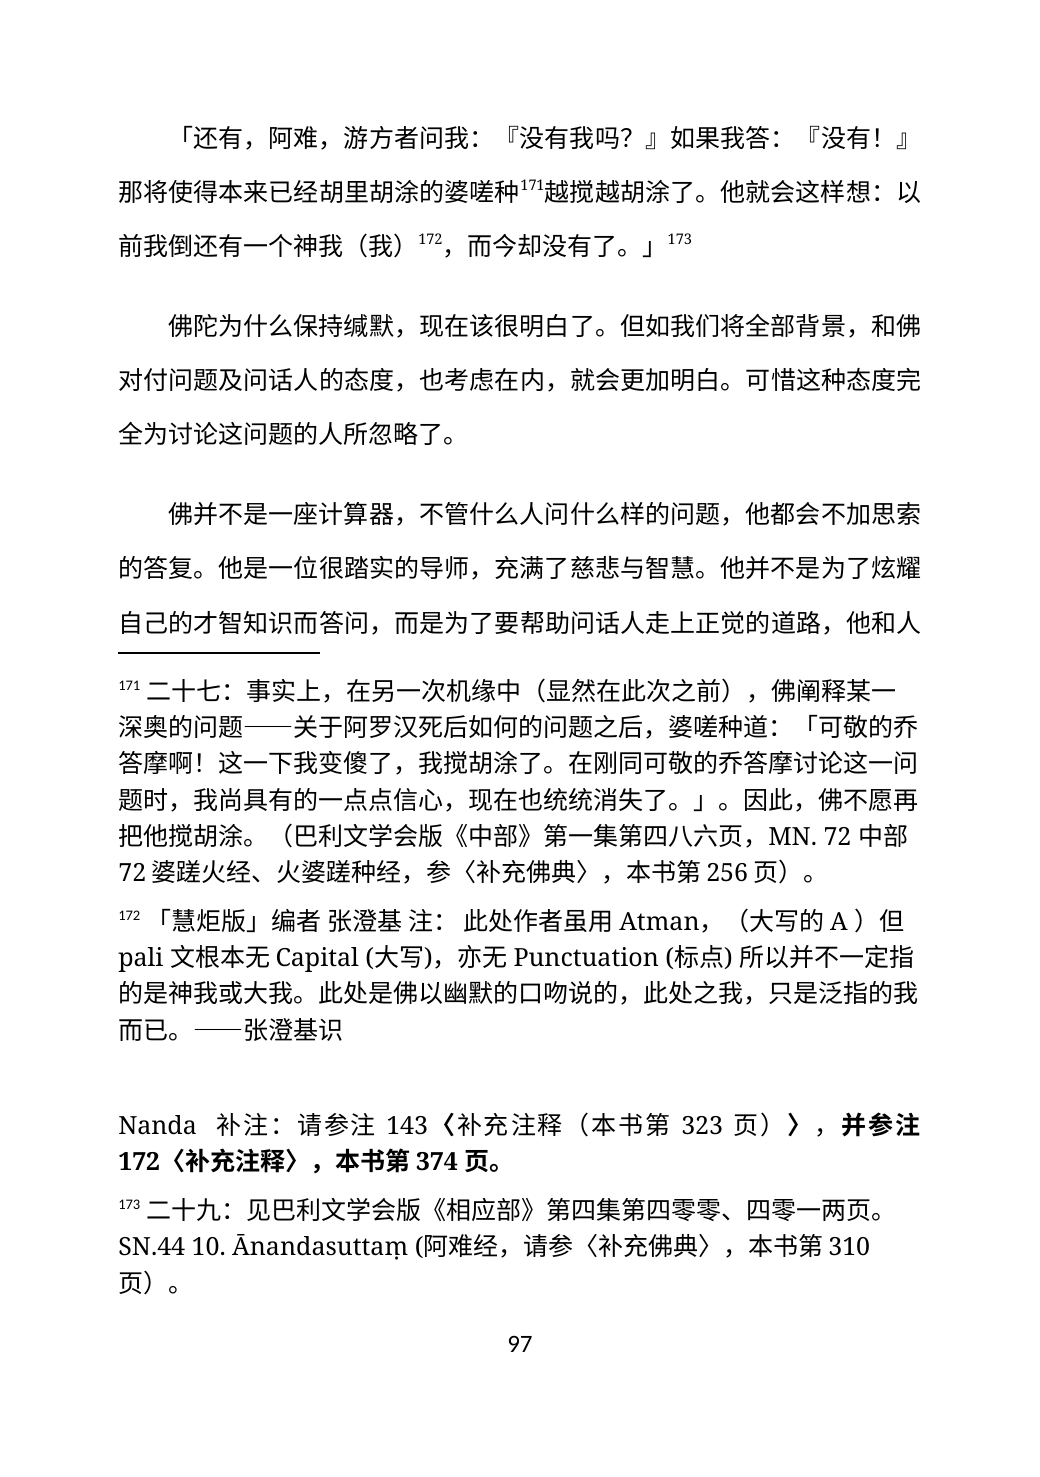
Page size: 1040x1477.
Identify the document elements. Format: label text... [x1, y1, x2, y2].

text 二十七：事实上，在另一次机缘中（显然在此次之前），佛阐释某一深奥的问题——关于阿罗汉死后如何的问题之后，婆嗟种道：「可敬的乔答摩啊！这一下我变傻了，我搅胡涂了。在刚同可敬的乔答摩讨论这一问题时，我尚具有的一点点信心，现在也统统消失了。」。因此，佛不愿再把他搅胡涂。（巴利文学会版《中部》第一集第四八六页，MN. 72 中部72婆蹉火经、火婆蹉种经，参〈补充佛典〉，本书第256页）。 [118, 671, 921, 889]
text 二十九：见巴利文学会版《相应部》第四集第四零零、四零一两页。SN.44 10. Ānandasuttaṃ (阿难经，请参〈补充佛典〉，本书第310页）。 [118, 1191, 921, 1299]
text 佛陀为什么保持缄默，现在该很明白了。但如我们将全部背景，和佛对付问题及问话人的态度，也考虑在内，就会更加明白。可惜这种态度完全为讨论这问题的人所忽略了。 [118, 306, 921, 451]
text 「还有，阿难，游方者问我：『没有我吗？』如果我答：『没有！』那将使得本来已经胡里胡涂的婆嗟种越搅越胡涂了。他就会这样想：以前我倒还有一个神我（我），而今却没有了。」 [118, 118, 921, 263]
text 「慧炬版」编者 张澄基 注： 此处作者虽用 Atman，（大写的 A ）但 pali 文根本无 Capital (大写)，亦无 Punctuation (标点) 所以并不一定指的是神我或大我。此处是佛以幽默的口吻说的，此处之我，只是泛指的我而已。——张澄基识 [118, 901, 921, 1046]
text 佛并不是一座计算器，不管什么人问什么样的问题，他都会不加思索的答复。他是一位很踏实的导师，充满了慈悲与智慧。他并不是为了炫耀自己的才智知识而答问，而是为了要帮助问话人走上正觉的道路，他和人 [118, 494, 921, 639]
text Nanda 补注：请参注 143〈补充注释（本书第 323 页）〉，并参注 172〈补充注释〉，本书第 374 页。 [118, 1106, 921, 1178]
